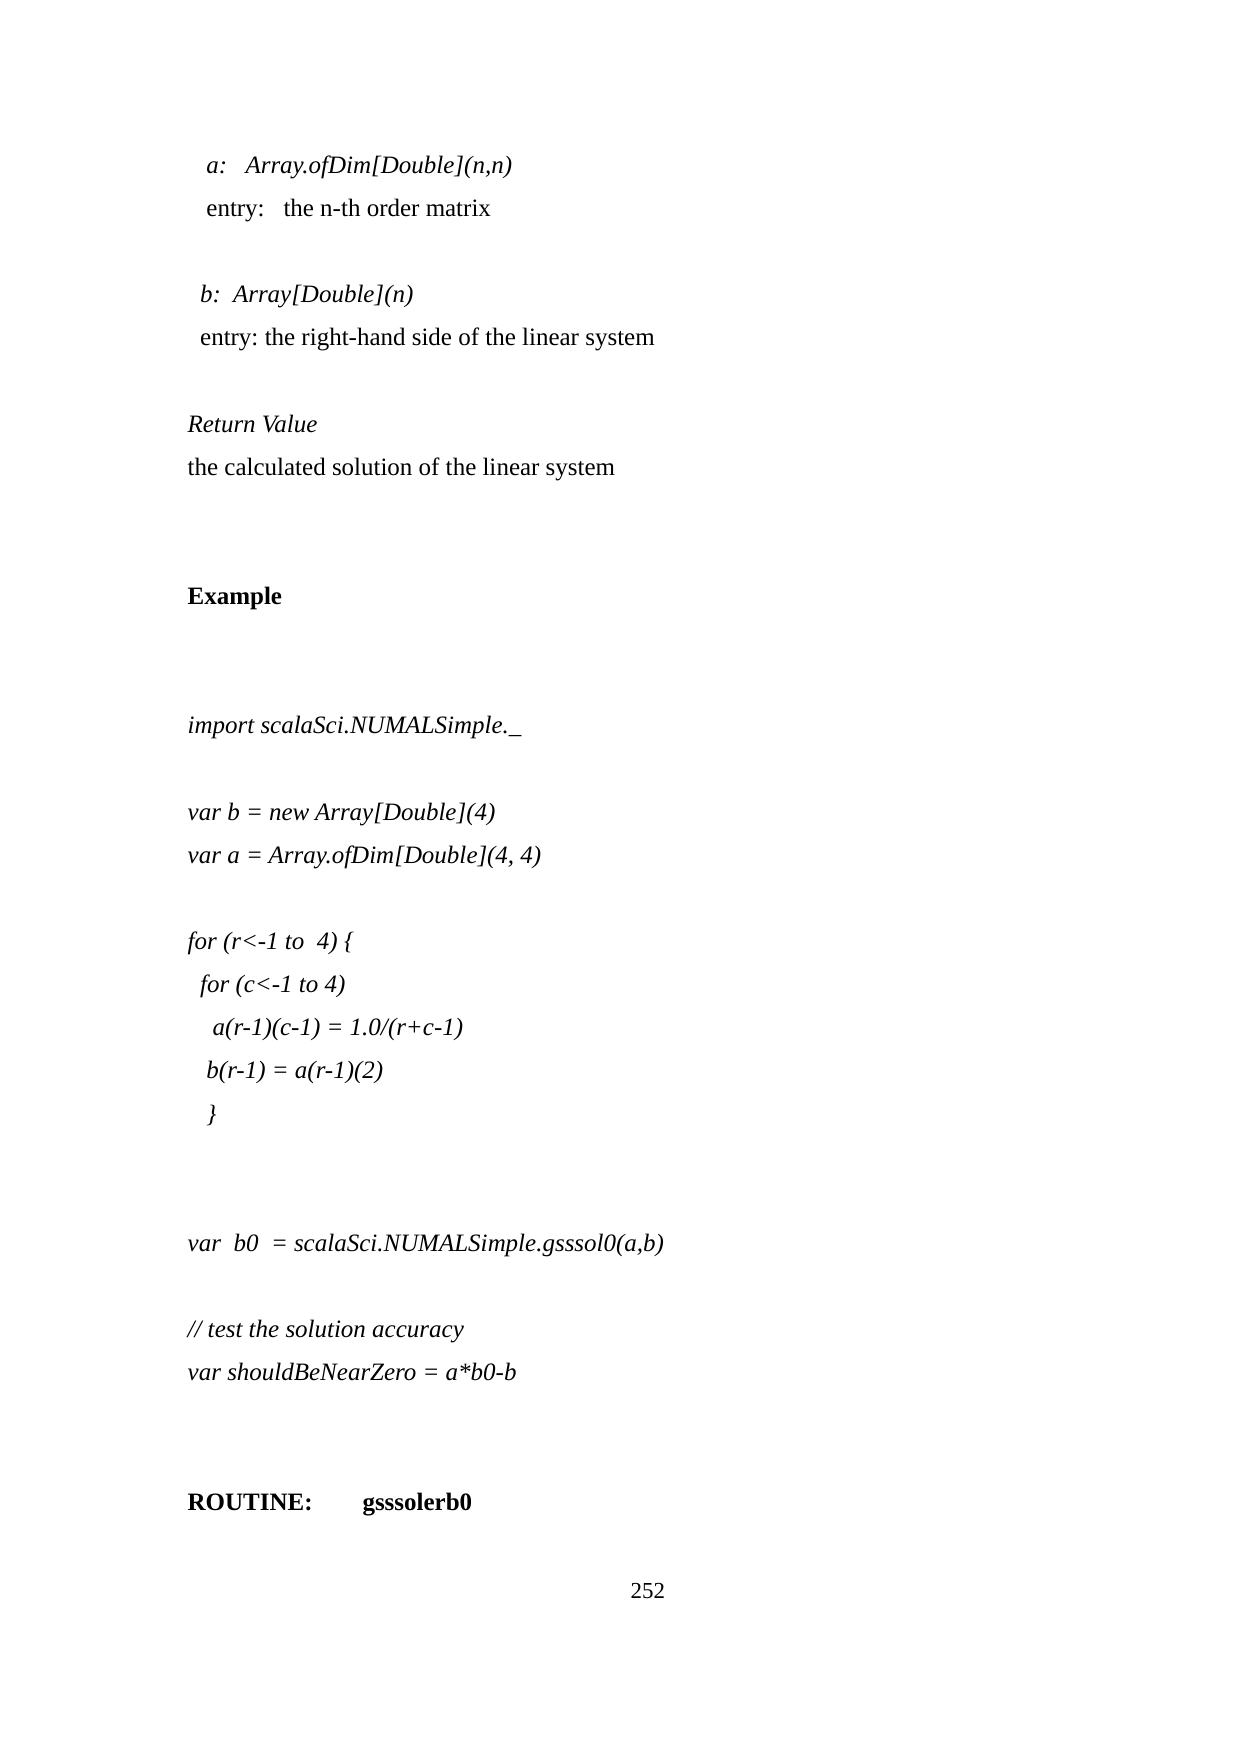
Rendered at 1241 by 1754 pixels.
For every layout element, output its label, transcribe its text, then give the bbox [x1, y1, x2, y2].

text import scalaSci.NUMALSimple._ [187, 711, 1108, 739]
text entry: the n-th order matrix [187, 193, 1108, 222]
text a: Array.ofDim[Double](n,n) [187, 150, 1108, 179]
text var shouldBeNearZero = a*b0-b [187, 1357, 1108, 1386]
text b: Array[Double](n) [187, 279, 1108, 308]
text entry: the right-hand side of the linear system [187, 322, 1108, 351]
text the calculated solution of the linear system [187, 452, 1108, 481]
text var b0 = scalaSci.NUMALSimple.gsssol0(a,b) [187, 1228, 1108, 1257]
text // test the solution accuracy [187, 1314, 1108, 1343]
text } [187, 1099, 1108, 1127]
text a(r-1)(c-1) = 1.0/(r+c-1) [187, 1012, 1108, 1041]
text Example [187, 581, 1108, 610]
text ROUTINE: gsssolerb0 [187, 1487, 1108, 1516]
text Return Value [187, 409, 1108, 437]
text var a = Array.ofDim[Double](4, 4) [187, 840, 1108, 869]
text for (c<-1 to 4) [187, 969, 1108, 998]
text for (r<-1 to 4) { [187, 926, 1108, 955]
text b(r-1) = a(r-1)(2) [187, 1056, 1108, 1084]
text var b = new Array[Double](4) [187, 797, 1108, 826]
